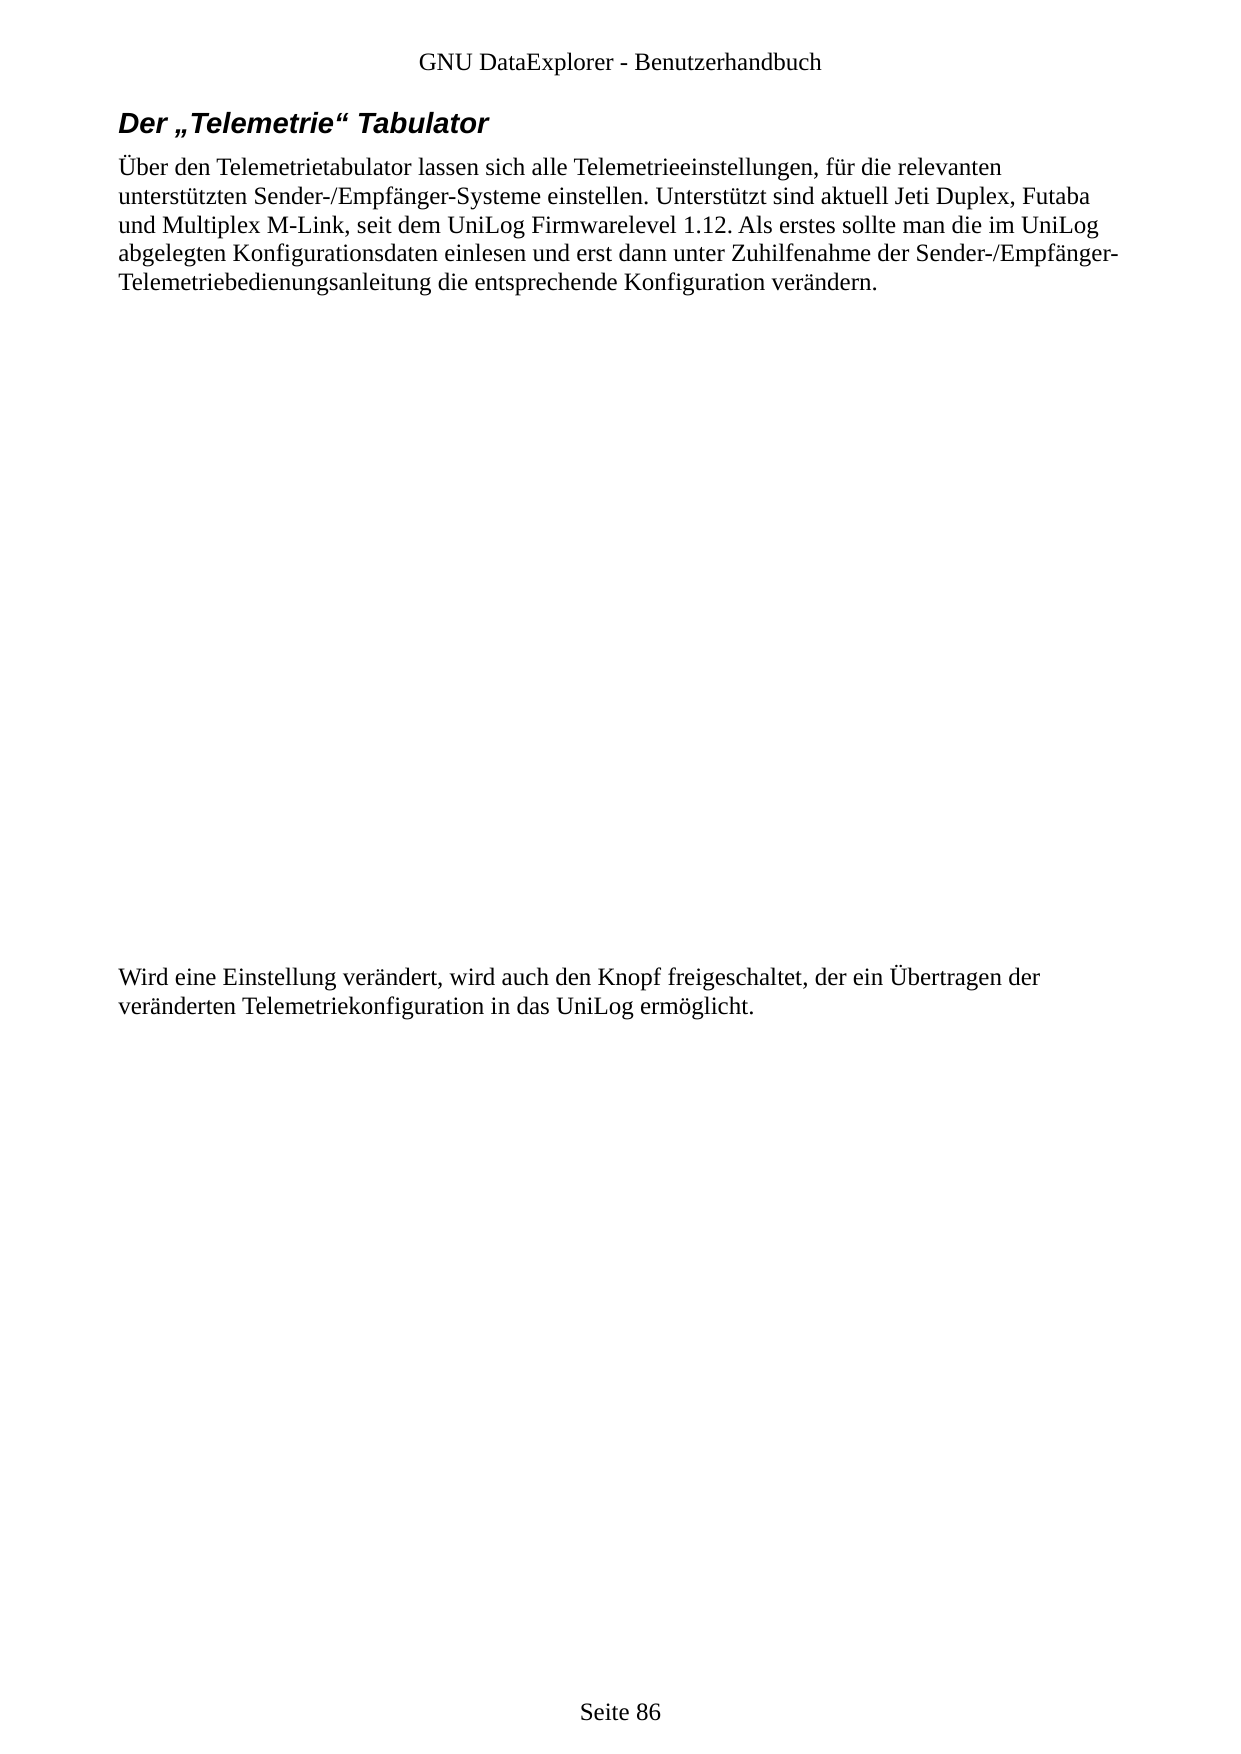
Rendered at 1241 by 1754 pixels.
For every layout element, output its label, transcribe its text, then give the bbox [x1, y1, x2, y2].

text Über den Telemetrietabulator lassen sich alle Telemetrieeinstellungen, für die relevanten unterstützten Sender-/Empfänger-Systeme einstellen. Unterstützt sind aktuell Jeti Duplex, Futaba und Multiplex M-Link, seit dem UniLog Firmwarelevel 1.12. Als erstes sollte man die im UniLog abgelegten Konfigurationsdaten einlesen und erst dann unter Zuhilfenahme der Sender-/Empfänger-Telemetriebedienungsanleitung die entsprechende Konfiguration verändern. [118, 152, 1122, 296]
subtitle Der „Telemetrie“ Tabulator [118, 106, 1122, 140]
text Wird eine Einstellung verändert, wird auch den Knopf freigeschaltet, der ein Übertragen der veränderten Telemetriekonfiguration in das UniLog ermöglicht. [118, 962, 1122, 1019]
